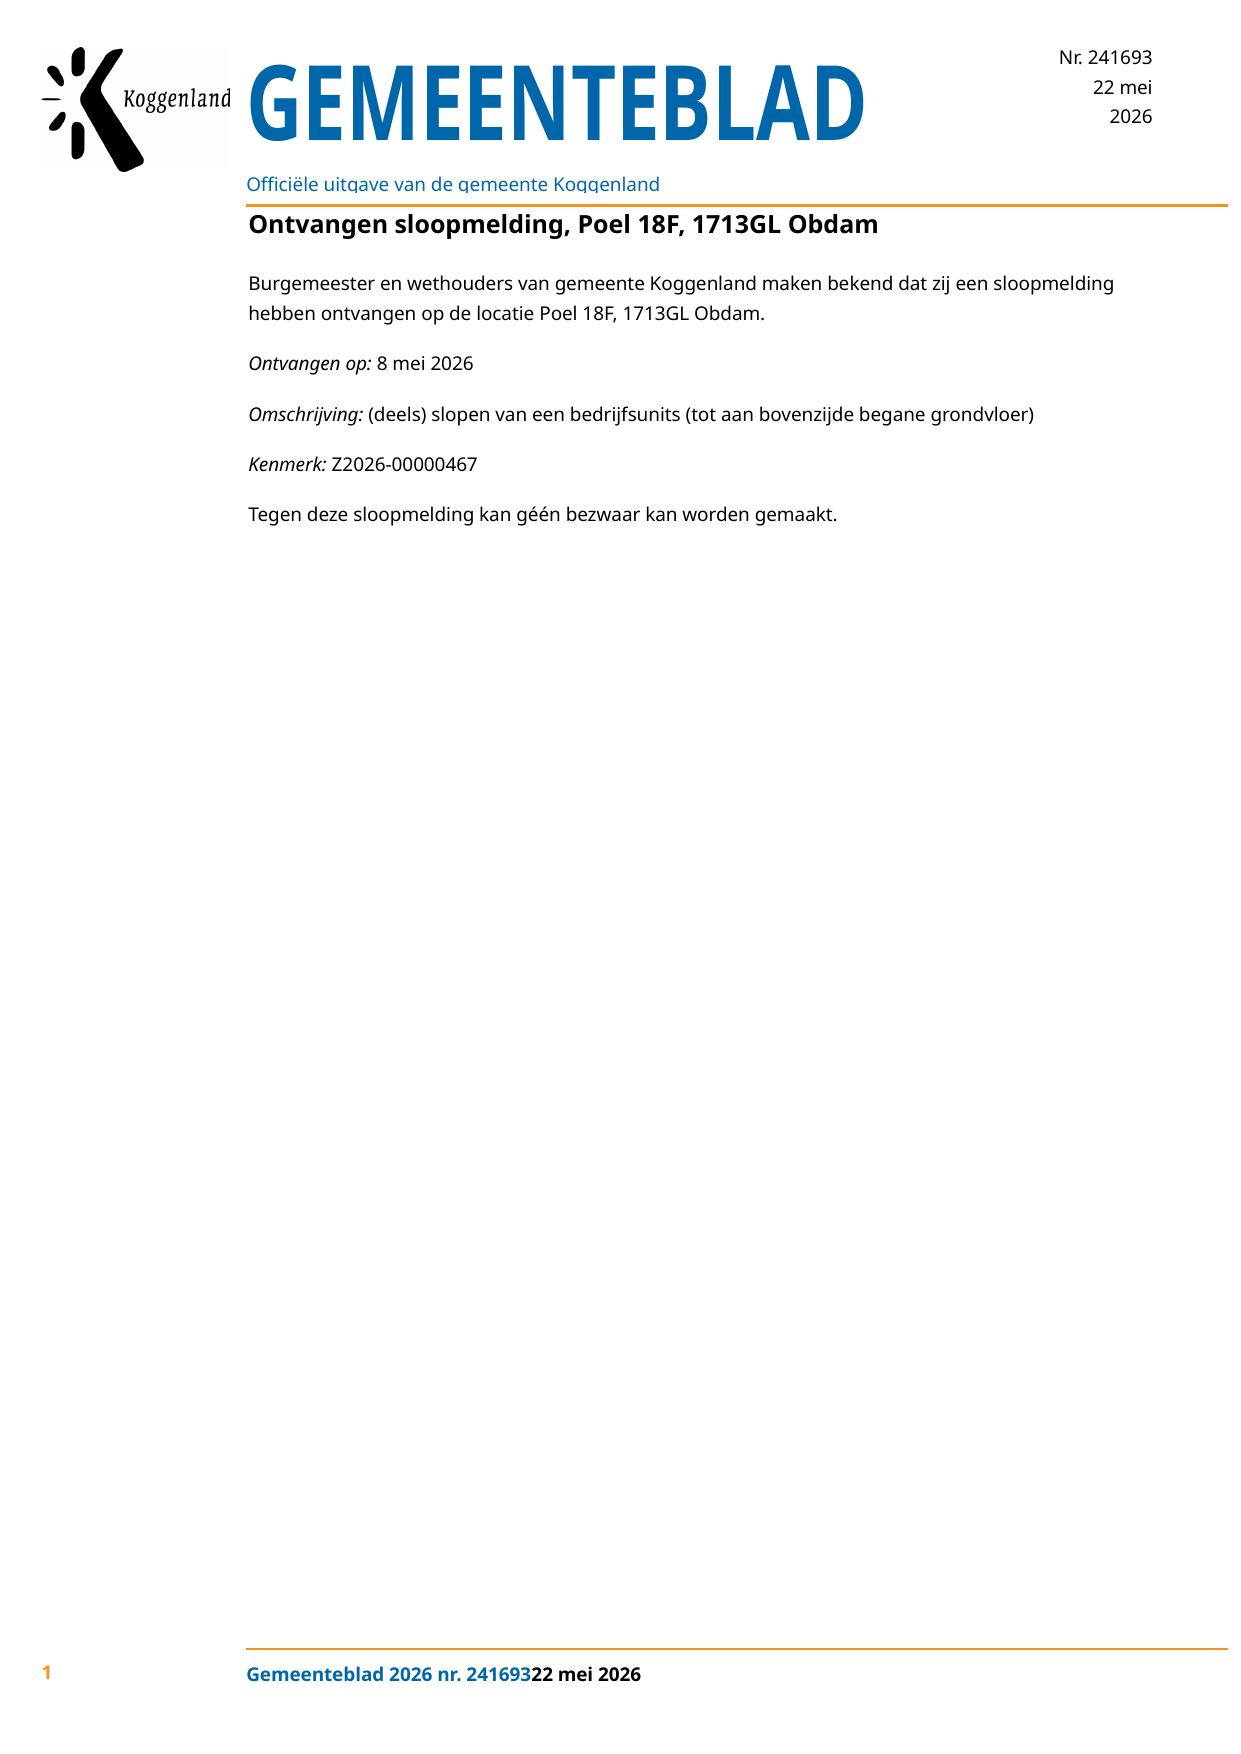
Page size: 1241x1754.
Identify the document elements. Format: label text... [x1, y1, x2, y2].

picture [41, 47, 231, 172]
text Burgemeester en wethouders van gemeente Koggenland maken bekend dat zij een sloopmelding hebben ontvangen op de locatie Poel 18F, 1713GL Obdam. [248, 270, 1152, 326]
text Ontvangen sloopmelding, Poel 18F, 1713GL Obdam [248, 207, 1152, 241]
text Tegen deze sloopmelding kan géén bezwaar kan worden gemaakt. [248, 502, 1152, 527]
text Omschrijving: (deels) slopen van een bedrijfsunits (tot aan bovenzijde begane grondvloer) [248, 401, 1152, 426]
text Kenmerk: Z2026-00000467 [248, 451, 1152, 477]
text Ontvangen op: 8 mei 2026 [248, 350, 1152, 376]
